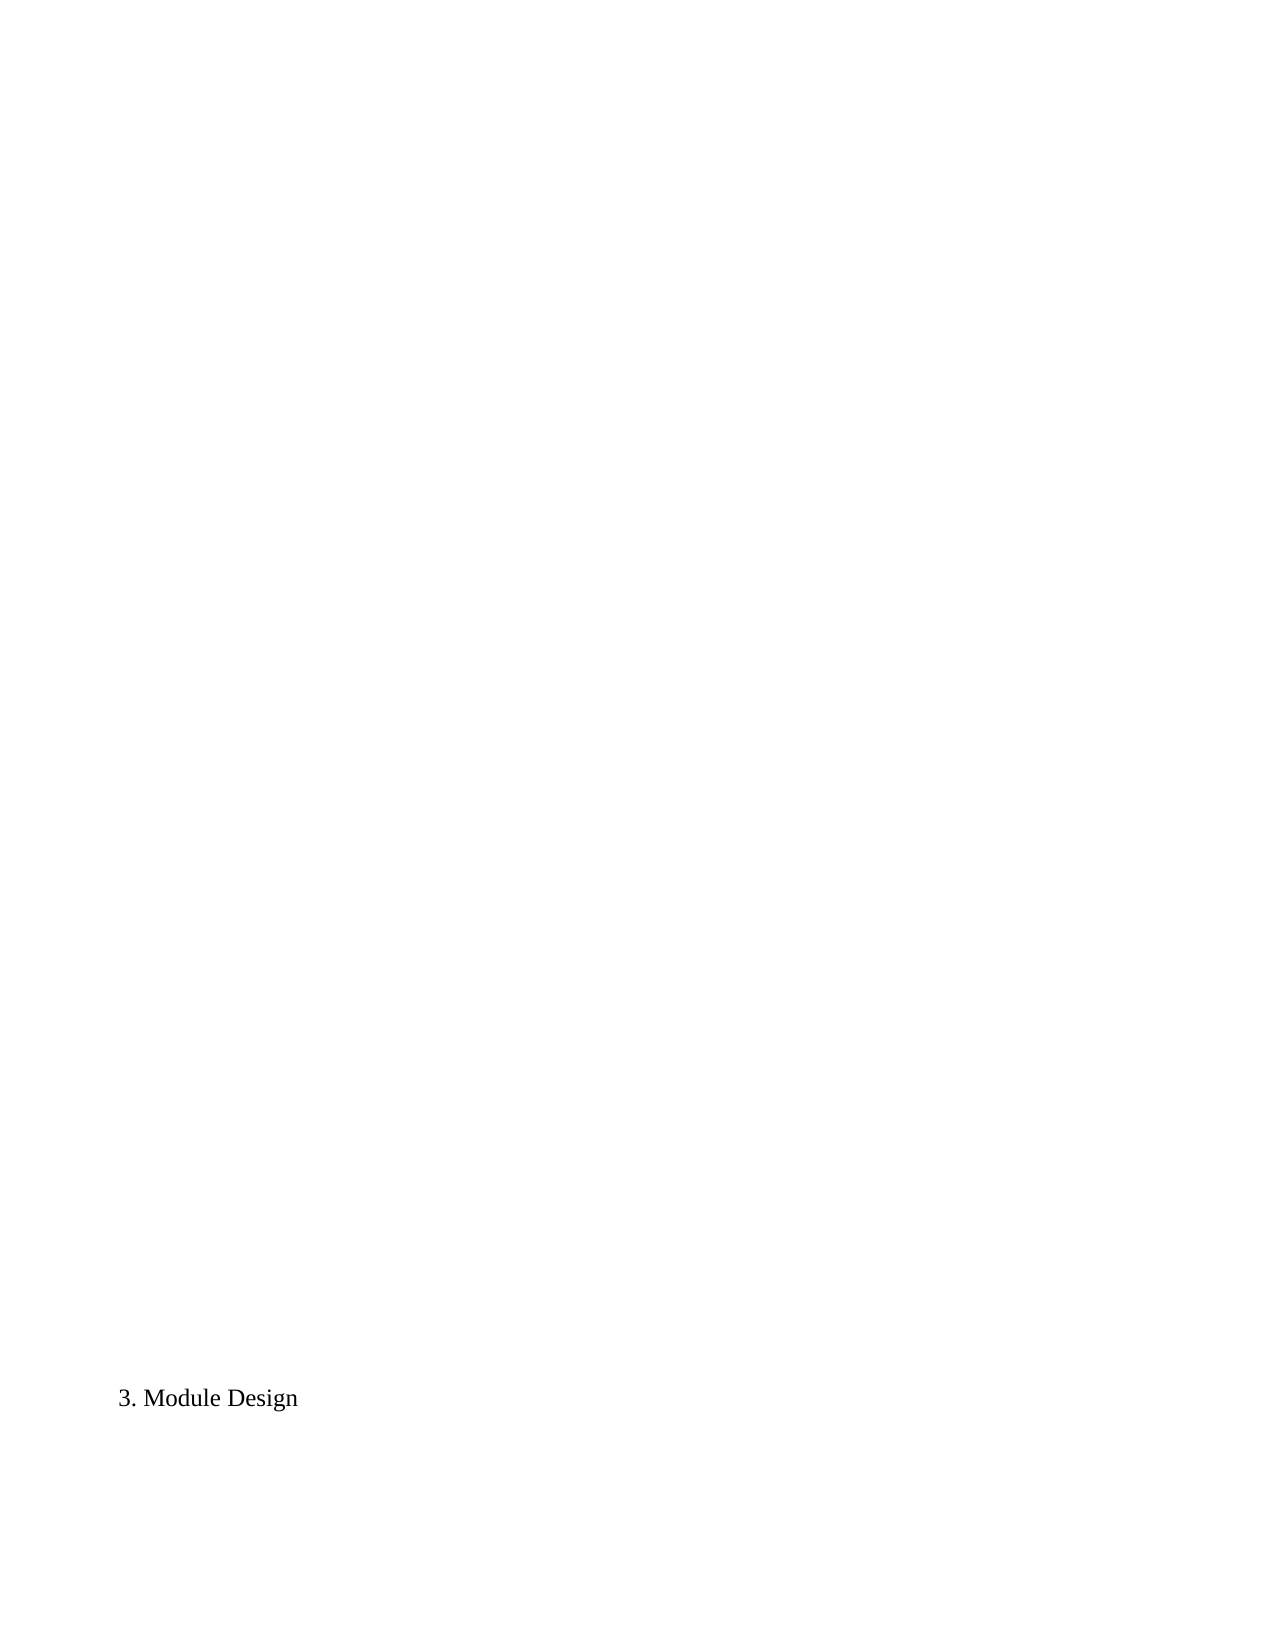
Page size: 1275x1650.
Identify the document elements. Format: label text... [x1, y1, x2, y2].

text 3. Module Design [118, 1383, 1157, 1412]
